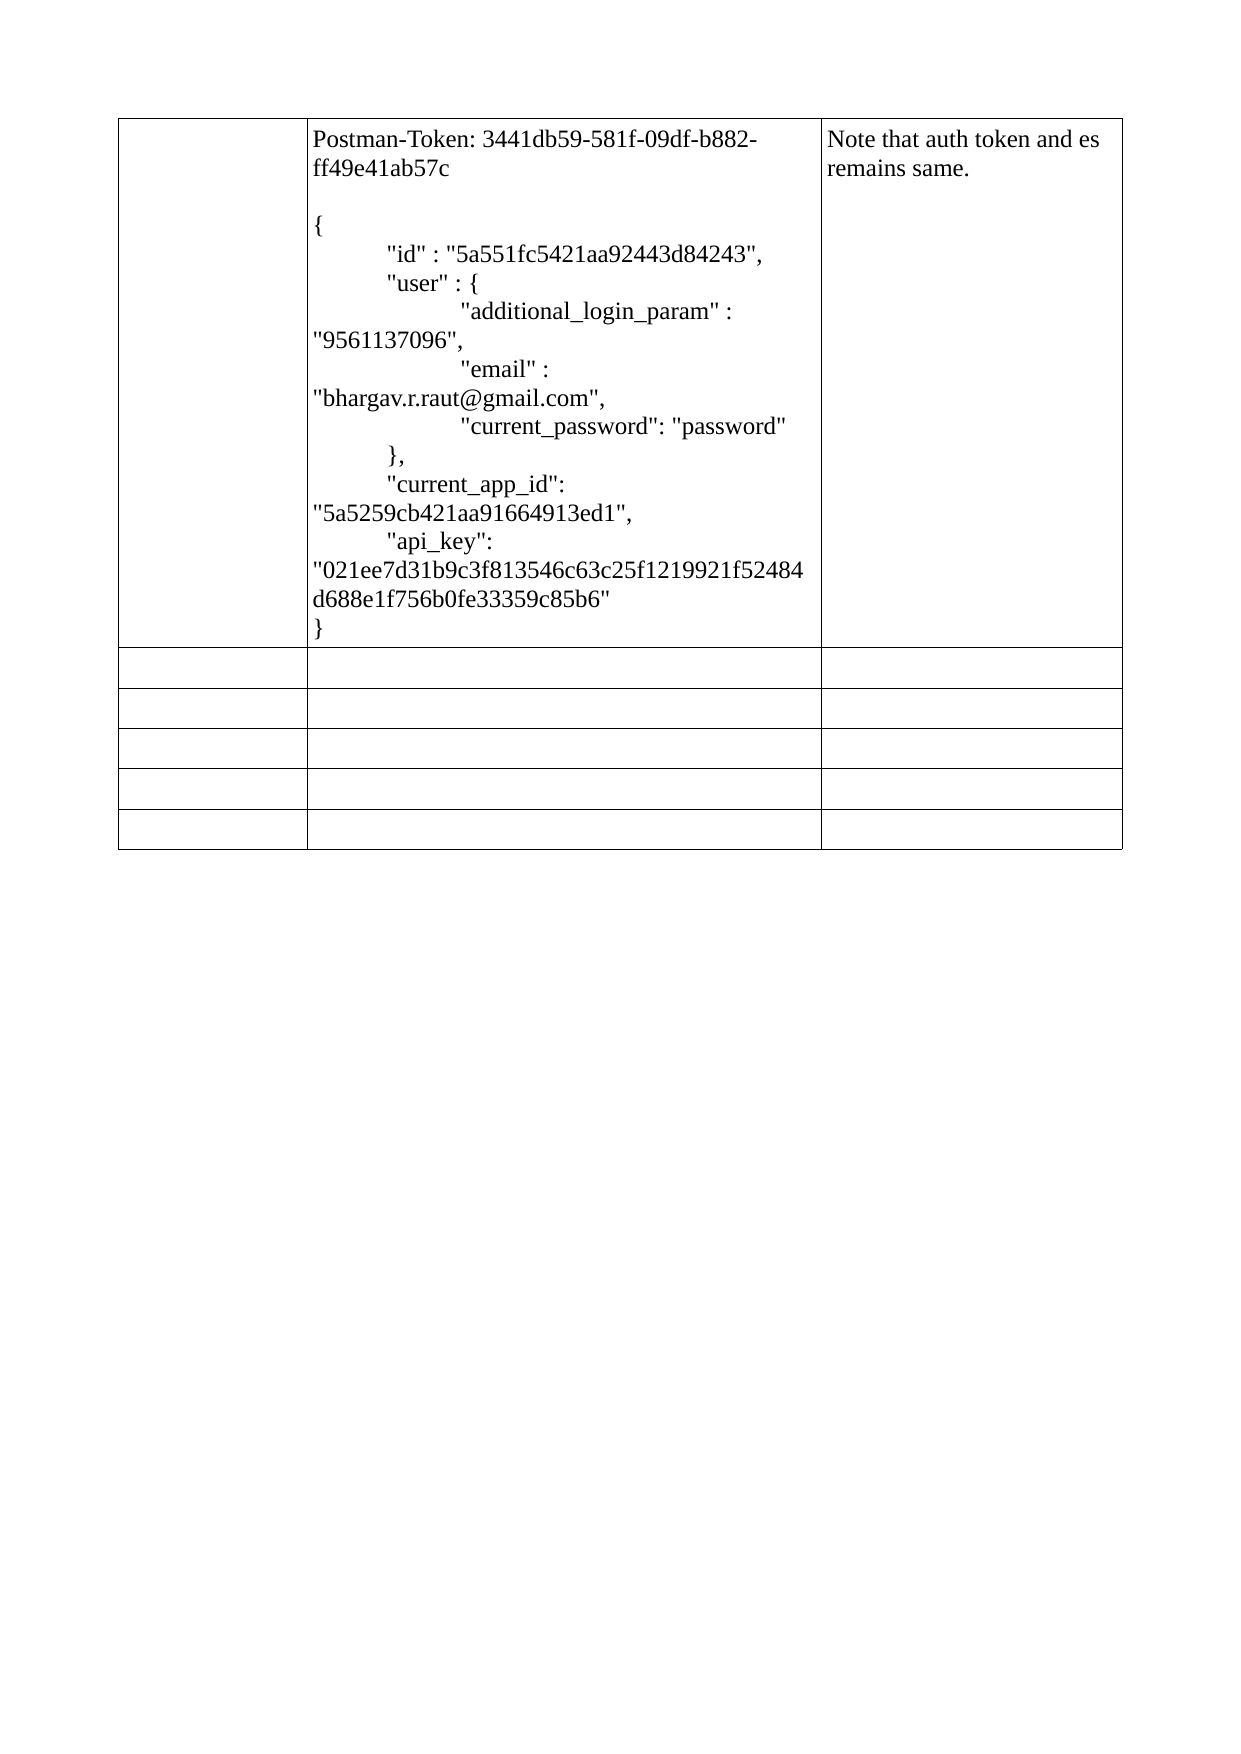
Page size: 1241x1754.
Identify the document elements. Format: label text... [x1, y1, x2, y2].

table_cell [119, 810, 307, 849]
table_cell [822, 769, 1122, 808]
table_cell [119, 648, 307, 687]
table_cell [308, 769, 821, 808]
table_cell [822, 729, 1122, 768]
table_cell [822, 810, 1122, 849]
table_cell Note that auth token and es remains same. [822, 119, 1122, 647]
table_cell [308, 648, 821, 687]
table_cell [119, 769, 307, 808]
table_cell Postman-Token: 3441db59-581f-09df-b882-ff49e41ab57c { "id" : "5a551fc5421aa92443d84243", "user" : { "additional_login_param" : "9561137096", "email" : "bhargav.r.raut@gmail.com", "current_password": "password" }, "current_app_id": "5a5259cb421aa91664913ed1", "api_key": "021ee7d31b9c3f813546c63c25f1219921f52484d688e1f756b0fe33359c85b6" } [308, 119, 821, 647]
table_cell [308, 810, 821, 849]
table_cell [119, 119, 307, 647]
table_cell [822, 689, 1122, 728]
table_cell [119, 689, 307, 728]
table_cell [822, 648, 1122, 687]
table_cell [308, 729, 821, 768]
table_cell [308, 689, 821, 728]
table_cell [119, 729, 307, 768]
